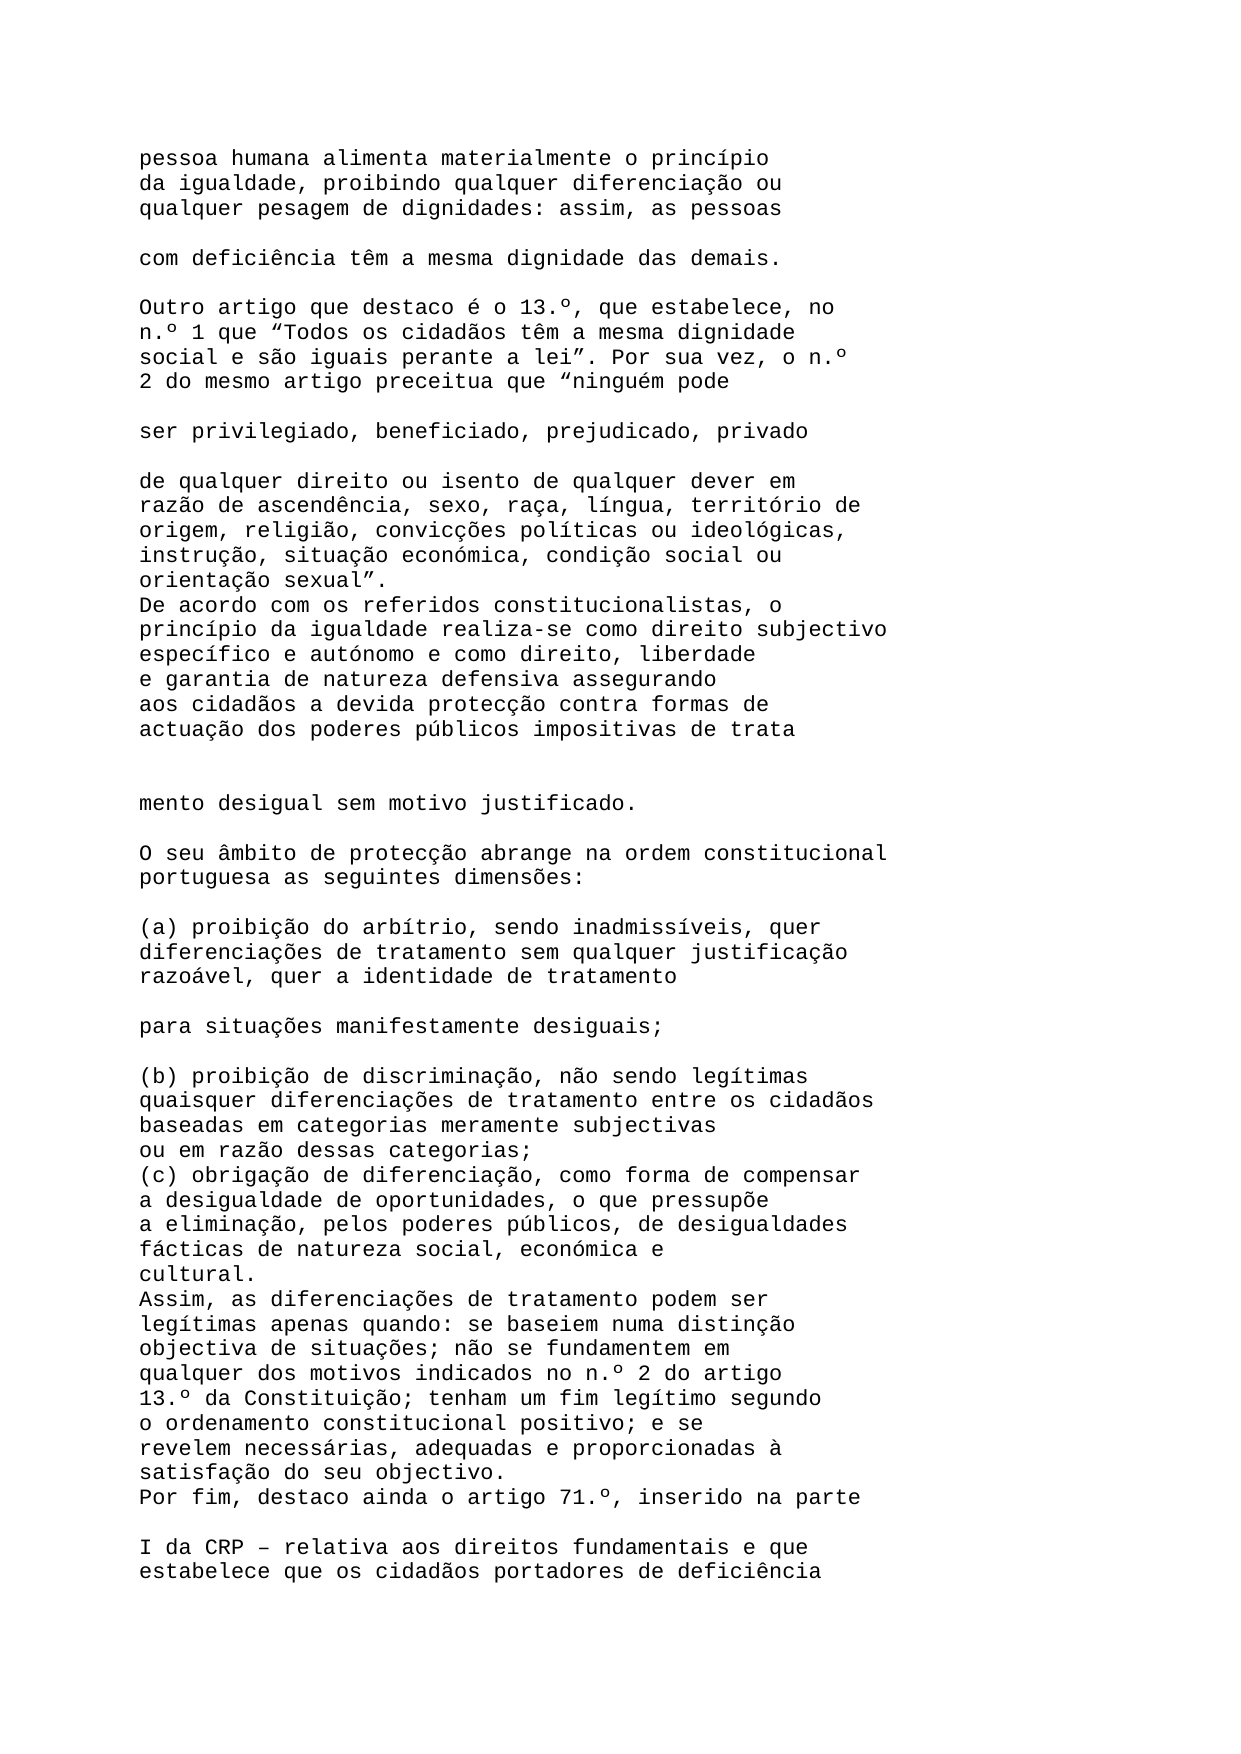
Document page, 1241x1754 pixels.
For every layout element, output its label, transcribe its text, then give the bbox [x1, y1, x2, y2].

text ou em razão dessas categorias; [139, 1139, 1101, 1164]
text I da CRP – relativa aos direitos fundamentais e que [139, 1536, 1101, 1561]
text actuação dos poderes públicos impositivas de trata [139, 718, 1101, 743]
text razoável, quer a identidade de tratamento [139, 966, 1101, 991]
text satisfação do seu objectivo. [139, 1462, 1101, 1486]
text fácticas de natureza social, económica e [139, 1238, 1101, 1263]
text ser privilegiado, beneficiado, prejudicado, privado [139, 420, 1101, 445]
text para situações manifestamente desiguais; [139, 1015, 1101, 1040]
text (b) proibição de discriminação, não sendo legítimas [139, 1065, 1101, 1090]
text Assim, as diferenciações de tratamento podem ser [139, 1288, 1101, 1313]
text Por fim, destaco ainda o artigo 71.º, inserido na parte [139, 1486, 1101, 1511]
text qualquer pesagem de dignidades: assim, as pessoas [139, 197, 1101, 222]
text 2 do mesmo artigo preceitua que “ninguém pode [139, 371, 1101, 396]
text social e são iguais perante a lei”. Por sua vez, o n.º [139, 346, 1101, 371]
text n.º 1 que “Todos os cidadãos têm a mesma dignidade [139, 321, 1101, 346]
text princípio da igualdade realiza-se como direito subjectivo [139, 619, 1101, 643]
text e garantia de natureza defensiva assegurando [139, 668, 1101, 693]
text (c) obrigação de diferenciação, como forma de compensar [139, 1164, 1101, 1189]
text cultural. [139, 1263, 1101, 1288]
text estabelece que os cidadãos portadores de deficiência [139, 1561, 1101, 1586]
text 13.º da Constituição; tenham um fim legítimo segundo [139, 1387, 1101, 1412]
text diferenciações de tratamento sem qualquer justificação [139, 941, 1101, 966]
text o ordenamento constitucional positivo; e se [139, 1412, 1101, 1437]
text instrução, situação económica, condição social ou [139, 544, 1101, 569]
text de qualquer direito ou isento de qualquer dever em [139, 470, 1101, 495]
text O seu âmbito de protecção abrange na ordem constitucional [139, 842, 1101, 867]
text De acordo com os referidos constitucionalistas, o [139, 594, 1101, 619]
text portuguesa as seguintes dimensões: [139, 867, 1101, 891]
text da igualdade, proibindo qualquer diferenciação ou [139, 172, 1101, 197]
text (a) proibição do arbítrio, sendo inadmissíveis, quer [139, 916, 1101, 941]
text revelem necessárias, adequadas e proporcionadas à [139, 1437, 1101, 1462]
text com deficiência têm a mesma dignidade das demais. [139, 247, 1101, 272]
text específico e autónomo e como direito, liberdade [139, 643, 1101, 668]
text qualquer dos motivos indicados no n.º 2 do artigo [139, 1362, 1101, 1387]
text pessoa humana alimenta materialmente o princípio [139, 148, 1101, 172]
text aos cidadãos a devida protecção contra formas de [139, 693, 1101, 718]
text origem, religião, convicções políticas ou ideológicas, [139, 519, 1101, 544]
text legítimas apenas quando: se baseiem numa distinção [139, 1313, 1101, 1338]
text razão de ascendência, sexo, raça, língua, território de [139, 495, 1101, 519]
text quaisquer diferenciações de tratamento entre os cidadãos [139, 1090, 1101, 1114]
text objectiva de situações; não se fundamentem em [139, 1338, 1101, 1362]
text baseadas em categorias meramente subjectivas [139, 1114, 1101, 1139]
text Outro artigo que destaco é o 13.º, que estabelece, no [139, 296, 1101, 321]
text a desigualdade de oportunidades, o que pressupõe [139, 1189, 1101, 1214]
text orientação sexual”. [139, 569, 1101, 594]
text mento desigual sem motivo justificado. [139, 792, 1101, 817]
text a eliminação, pelos poderes públicos, de desigualdades [139, 1214, 1101, 1238]
